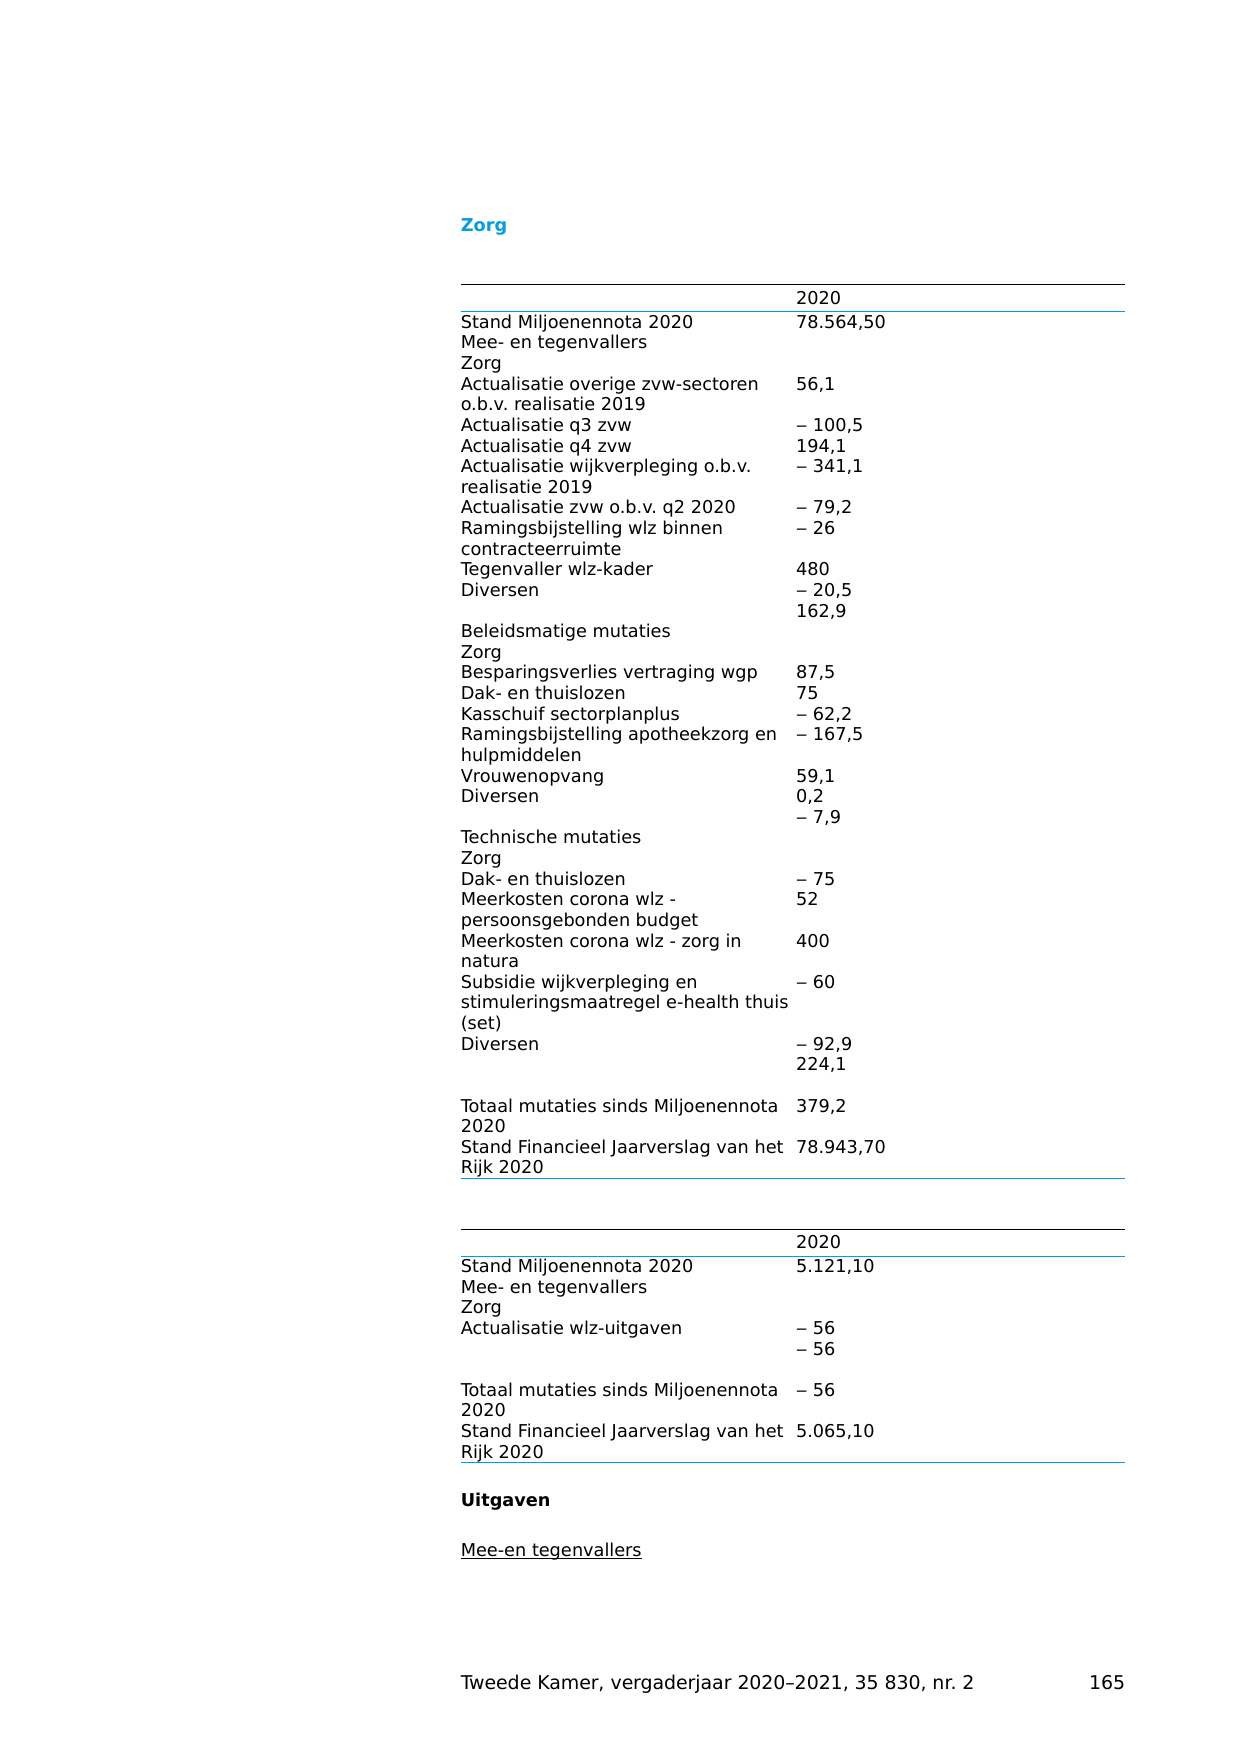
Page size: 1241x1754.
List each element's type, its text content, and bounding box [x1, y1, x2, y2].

table_cell [461, 1359, 793, 1380]
table_cell [793, 828, 1125, 848]
table_cell Dak- en thuislozen [461, 683, 793, 704]
table_cell Technische mutaties [461, 828, 793, 848]
table_cell Stand Miljoenennota 2020 [461, 1257, 793, 1277]
table_cell 59,1 [793, 766, 1125, 786]
table_cell ‒ 56 [793, 1339, 1125, 1359]
table_cell ‒ 62,2 [793, 704, 1125, 724]
table_cell Zorg [461, 848, 793, 869]
table_cell Stand Miljoenennota 2020 [461, 312, 793, 332]
table_cell Actualisatie wijkverpleging o.b.v. realisatie 2019 [461, 456, 793, 497]
table_cell [793, 353, 1125, 374]
table_cell Subsidie wijkverpleging en stimuleringsmaatregel e-health thuis (set) [461, 972, 793, 1034]
table_cell Actualisatie zvw o.b.v. q2 2020 [461, 498, 793, 518]
table_cell ‒ 7,9 [793, 807, 1125, 827]
table_cell Meerkosten corona wlz - zorg in natura [461, 931, 793, 972]
table_cell [793, 848, 1125, 869]
table_cell ‒ 79,2 [793, 498, 1125, 518]
table_cell [793, 1075, 1125, 1096]
table_cell 2020 [793, 285, 1125, 311]
table_cell 194,1 [793, 436, 1125, 456]
table_cell ‒ 75 [793, 869, 1125, 889]
table_cell ‒ 167,5 [793, 724, 1125, 766]
table_cell ‒ 100,5 [793, 415, 1125, 436]
table_cell [793, 1277, 1125, 1297]
table_cell Totaal mutaties sinds Miljoenennota 2020 [461, 1096, 793, 1137]
table_cell [793, 1297, 1125, 1318]
table_cell ‒ 92,9 [793, 1034, 1125, 1054]
table_cell ‒ 26 [793, 518, 1125, 559]
table_cell Actualisatie q4 zvw [461, 436, 793, 456]
table_cell [461, 1339, 793, 1359]
table_cell Besparingsverlies vertraging wgp [461, 663, 793, 683]
table_cell 224,1 [793, 1054, 1125, 1075]
table_cell [461, 807, 793, 827]
table_cell ‒ 56 [793, 1318, 1125, 1338]
table_cell Tegenvaller wlz-kader [461, 559, 793, 580]
table_cell Zorg [461, 353, 793, 374]
table_cell ‒ 20,5 [793, 580, 1125, 601]
table_cell Diversen [461, 580, 793, 601]
table_cell ‒ 56 [793, 1380, 1125, 1421]
table_cell Beleidsmatige mutaties [461, 621, 793, 642]
table_cell [461, 285, 793, 311]
table_cell [793, 642, 1125, 662]
table_cell [461, 1075, 793, 1096]
table_cell 87,5 [793, 663, 1125, 683]
table_cell Stand Financieel Jaarverslag van het Rijk 2020 [461, 1137, 793, 1178]
table_cell 5.121,10 [793, 1257, 1125, 1277]
table_cell Dak- en thuislozen [461, 869, 793, 889]
table_cell Ramingsbijstelling wlz binnen contracteerruimte [461, 518, 793, 559]
table_cell Actualisatie overige zvw-sectoren o.b.v. realisatie 2019 [461, 374, 793, 415]
title Zorg [461, 213, 1125, 236]
table_cell ‒ 341,1 [793, 456, 1125, 497]
table_cell Kasschuif sectorplanplus [461, 704, 793, 724]
table_cell Mee- en tegenvallers [461, 333, 793, 353]
table_cell 52 [793, 889, 1125, 931]
text Uitgaven [461, 1488, 1125, 1511]
table_cell [793, 333, 1125, 353]
table_header ZORG: NIET-BELASTINGONTVANGSTEN [461, 1204, 1125, 1228]
table_cell [461, 601, 793, 621]
table_cell 400 [793, 931, 1125, 972]
table_cell 78.943,70 [793, 1137, 1125, 1178]
table_cell Vrouwenopvang [461, 766, 793, 786]
table_cell [793, 621, 1125, 642]
table_cell 2020 [793, 1230, 1125, 1256]
table_cell Diversen [461, 786, 793, 807]
table_cell 480 [793, 559, 1125, 580]
table_cell 0,2 [793, 786, 1125, 807]
table_cell 56,1 [793, 374, 1125, 415]
table_cell Mee- en tegenvallers [461, 1277, 793, 1297]
table_cell Actualisatie wlz-uitgaven [461, 1318, 793, 1338]
table_cell Actualisatie q3 zvw [461, 415, 793, 436]
table_cell Zorg [461, 642, 793, 662]
table_cell 75 [793, 683, 1125, 704]
table_cell [461, 1230, 793, 1256]
table_cell Diversen [461, 1034, 793, 1054]
table_cell Ramingsbijstelling apotheekzorg en hulpmiddelen [461, 724, 793, 766]
table_cell 5.065,10 [793, 1421, 1125, 1462]
table_cell Totaal mutaties sinds Miljoenennota 2020 [461, 1380, 793, 1421]
table_cell 379,2 [793, 1096, 1125, 1137]
text Mee-en tegenvallers [461, 1538, 1125, 1561]
table_cell 78.564,50 [793, 312, 1125, 332]
table_cell ‒ 60 [793, 972, 1125, 1034]
table_cell Stand Financieel Jaarverslag van het Rijk 2020 [461, 1421, 793, 1462]
table_header ZORG: UITGAVEN [461, 259, 1125, 284]
table_cell [461, 1054, 793, 1075]
table_cell 162,9 [793, 601, 1125, 621]
table_cell Zorg [461, 1297, 793, 1318]
table_cell [793, 1359, 1125, 1380]
table_cell Meerkosten corona wlz - persoonsgebonden budget [461, 889, 793, 931]
